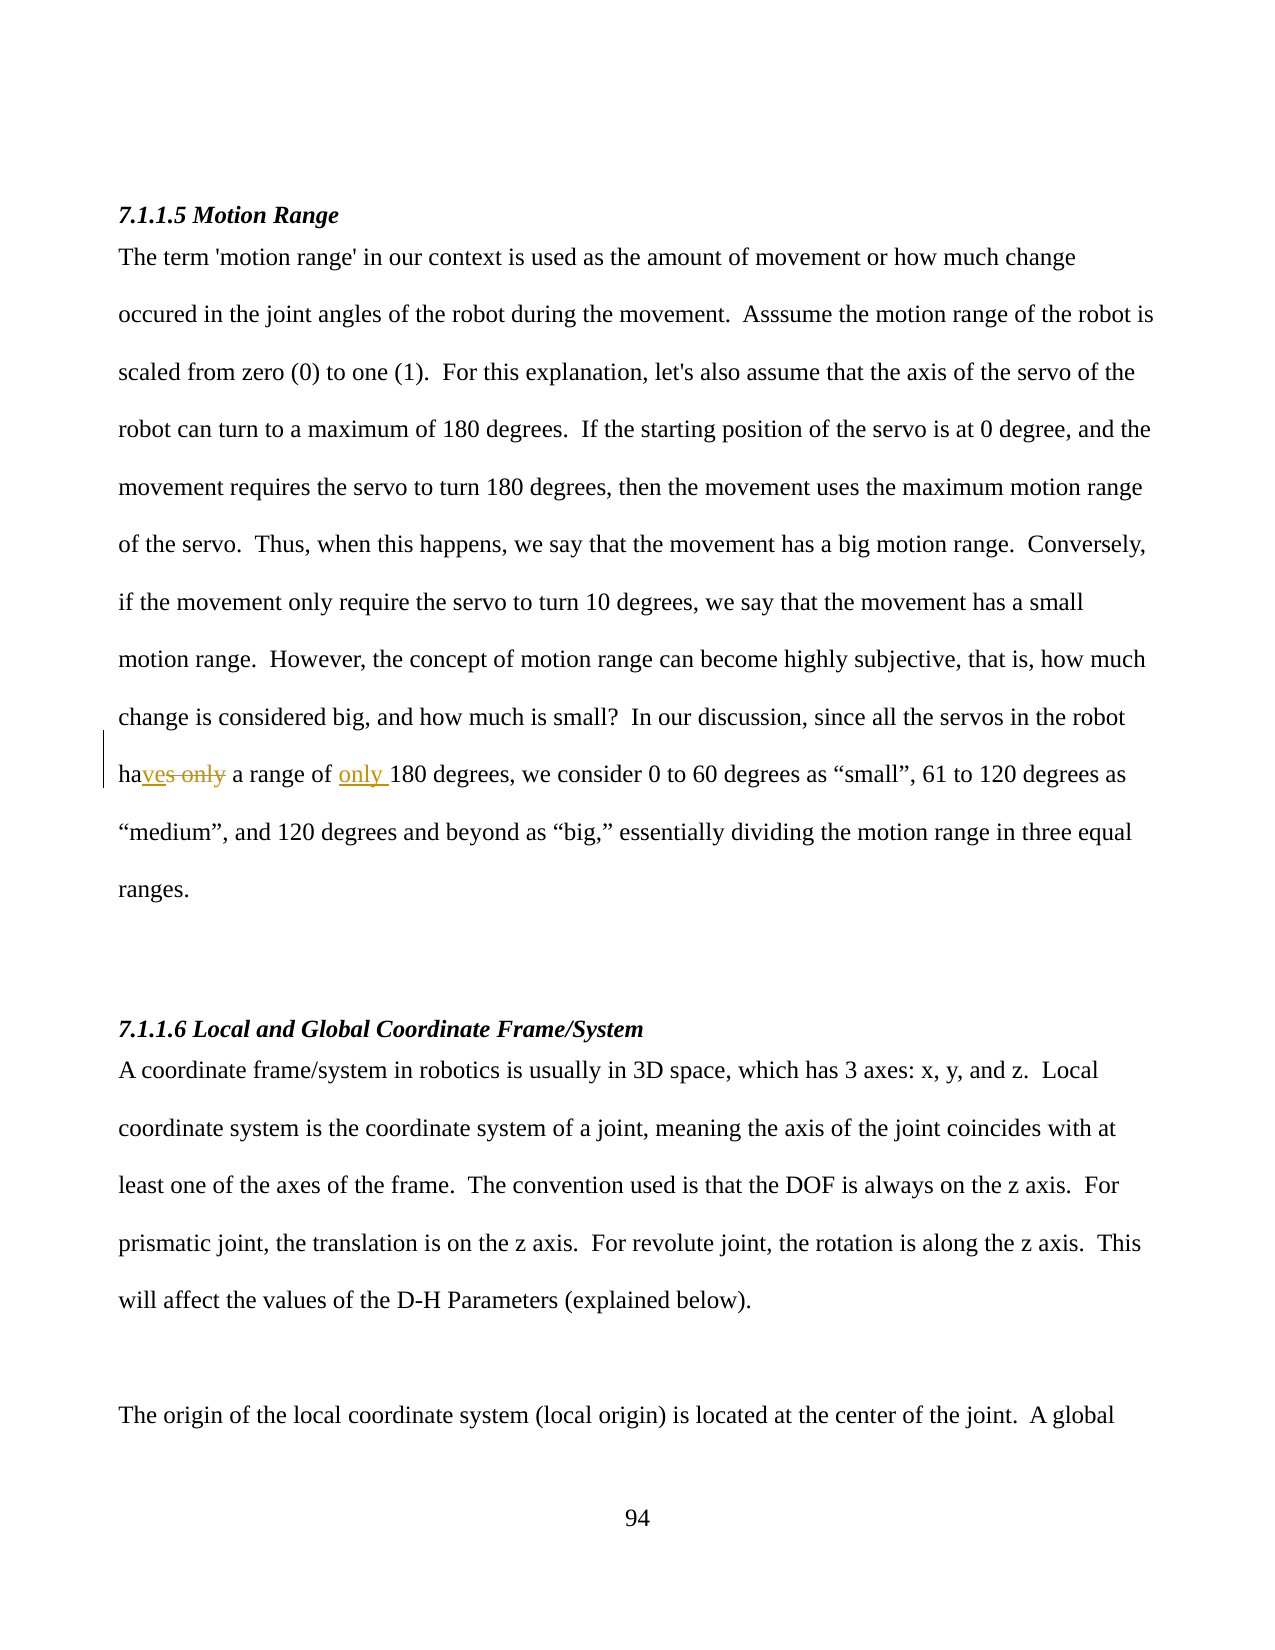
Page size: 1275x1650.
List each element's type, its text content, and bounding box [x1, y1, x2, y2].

text The term 'motion range' in our context is used as the amount of movement or how much change occured in the joint angles of the robot during the movement. Asssume the motion range of the robot is scaled from zero (0) to one (1). For this explanation, let's also assume that the axis of the servo of the robot can turn to a maximum of 180 degrees. If the starting position of the servo is at 0 degree, and the movement requires the servo to turn 180 degrees, then the movement uses the maximum motion range of the servo. Thus, when this happens, we say that the movement has a big motion range. Conversely, if the movement only require the servo to turn 10 degrees, we say that the movement has a small motion range. However, the concept of motion range can become highly subjective, that is, how much change is considered big, and how much is small? In our discussion, since all the servos in the robot have a range of only 180 degrees, we consider 0 to 60 degrees as “small”, 61 to 120 degrees as “medium”, and 120 degrees and beyond as “big,” essentially dividing the motion range in three equal ranges. [118, 242, 1157, 903]
subtitle 7.1.1.5 Motion Range [118, 201, 1157, 229]
subtitle 7.1.1.6 Local and Global Coordinate Frame/System [118, 1014, 1157, 1043]
text A coordinate frame/system in robotics is usually in 3D space, which has 3 axes: x, y, and z. Local coordinate system is the coordinate system of a joint, meaning the axis of the joint coincides with at least one of the axes of the frame. The convention used is that the DOF is always on the z axis. For prismatic joint, the translation is on the z axis. For revolute joint, the rotation is along the z axis. This will affect the values of the D-H Parameters (explained below). [118, 1055, 1157, 1314]
text The origin of the local coordinate system (local origin) is located at the center of the joint. A global [118, 1400, 1157, 1429]
